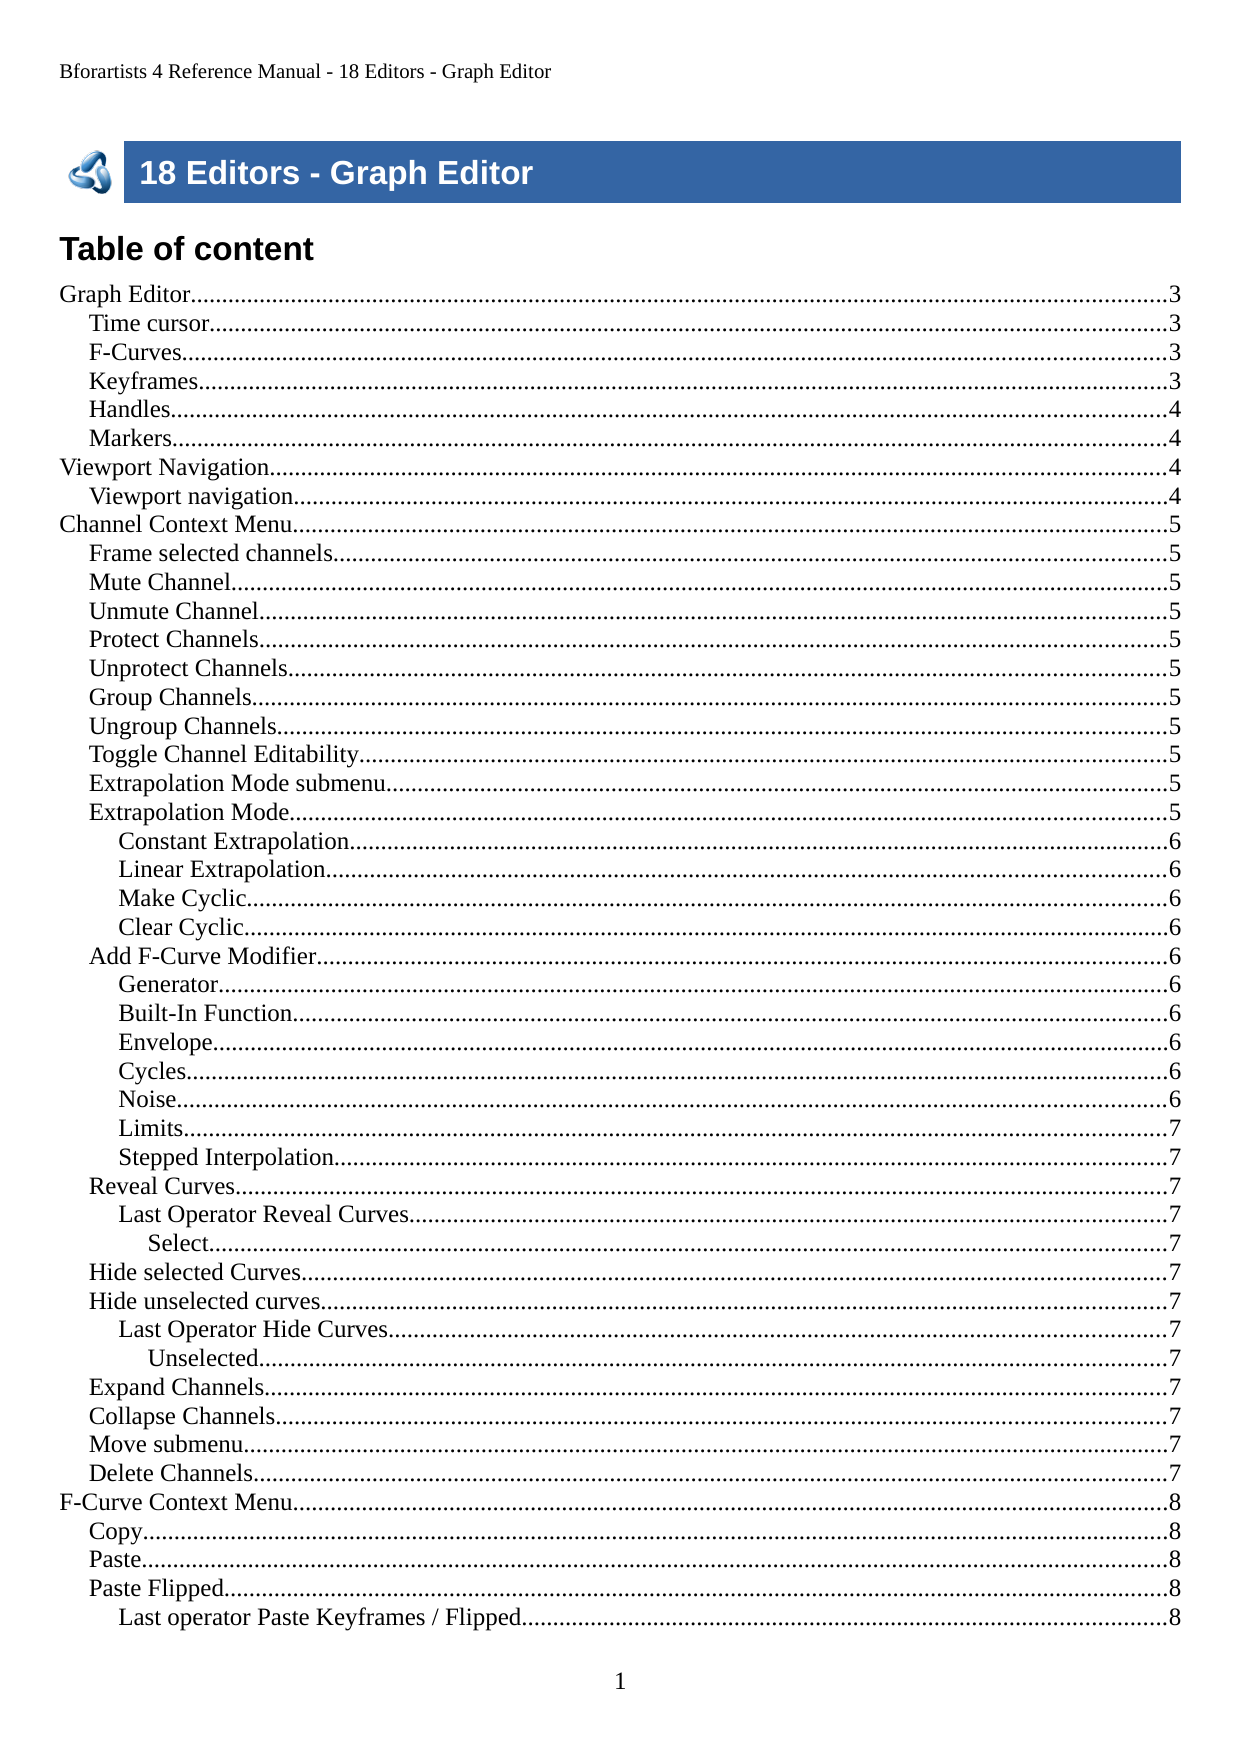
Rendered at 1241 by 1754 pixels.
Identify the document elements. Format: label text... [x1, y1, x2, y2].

text Select 7 [147, 1228, 1181, 1257]
text Last Operator Reveal Curves 7 [118, 1199, 1181, 1228]
text Unprotect Channels 5 [88, 653, 1181, 682]
text Hide selected Curves 7 [88, 1257, 1181, 1286]
table_header [59, 141, 124, 203]
subtitle Table of content [59, 228, 1181, 267]
text Cycles 6 [118, 1056, 1181, 1084]
text Envelope 6 [118, 1027, 1181, 1056]
text Reveal Curves 7 [88, 1171, 1181, 1199]
text Collapse Channels 7 [88, 1401, 1181, 1429]
text Last Operator Hide Curves 7 [118, 1314, 1181, 1343]
text Paste Flipped 8 [88, 1573, 1181, 1602]
text Time cursor 3 [88, 308, 1181, 337]
text Handles 4 [88, 394, 1181, 423]
text Graph Editor 3 [59, 279, 1181, 308]
picture [65, 147, 114, 197]
text Group Channels 5 [88, 682, 1181, 711]
text Paste 8 [88, 1544, 1181, 1573]
text Noise 6 [118, 1084, 1181, 1113]
text Unselected 7 [147, 1343, 1181, 1372]
text Extrapolation Mode 5 [88, 797, 1181, 826]
text Keyframes 3 [88, 366, 1181, 394]
text Hide unselected curves 7 [88, 1286, 1181, 1314]
text Make Cyclic 6 [118, 883, 1181, 912]
text Add F-Curve Modifier 6 [88, 941, 1181, 969]
text Move submenu 7 [88, 1429, 1181, 1458]
text Expand Channels 7 [88, 1372, 1181, 1401]
text Protect Channels 5 [88, 624, 1181, 653]
text Generator 6 [118, 969, 1181, 998]
text F-Curves 3 [88, 337, 1181, 366]
text Delete Channels 7 [88, 1458, 1181, 1487]
text Clear Cyclic 6 [118, 912, 1181, 941]
text Constant Extrapolation 6 [118, 826, 1181, 854]
text Linear Extrapolation 6 [118, 854, 1181, 883]
text Toggle Channel Editability 5 [88, 739, 1181, 768]
text Mute Channel 5 [88, 567, 1181, 596]
text Channel Context Menu 5 [59, 509, 1181, 538]
text Last operator Paste Keyframes / Flipped 8 [118, 1602, 1181, 1631]
text Ungroup Channels 5 [88, 711, 1181, 739]
text F-Curve Context Menu 8 [59, 1487, 1181, 1516]
text Viewport navigation 4 [88, 481, 1181, 509]
text Limits 7 [118, 1113, 1181, 1142]
text Frame selected channels 5 [88, 538, 1181, 567]
text Markers 4 [88, 423, 1181, 452]
text Extrapolation Mode submenu 5 [88, 768, 1181, 797]
text Copy 8 [88, 1516, 1181, 1544]
text Viewport Navigation 4 [59, 452, 1181, 481]
text Built-In Function 6 [118, 998, 1181, 1027]
text Unmute Channel 5 [88, 596, 1181, 624]
text Stepped Interpolation 7 [118, 1142, 1181, 1171]
table_header 18 Editors - Graph Editor [124, 141, 1181, 203]
